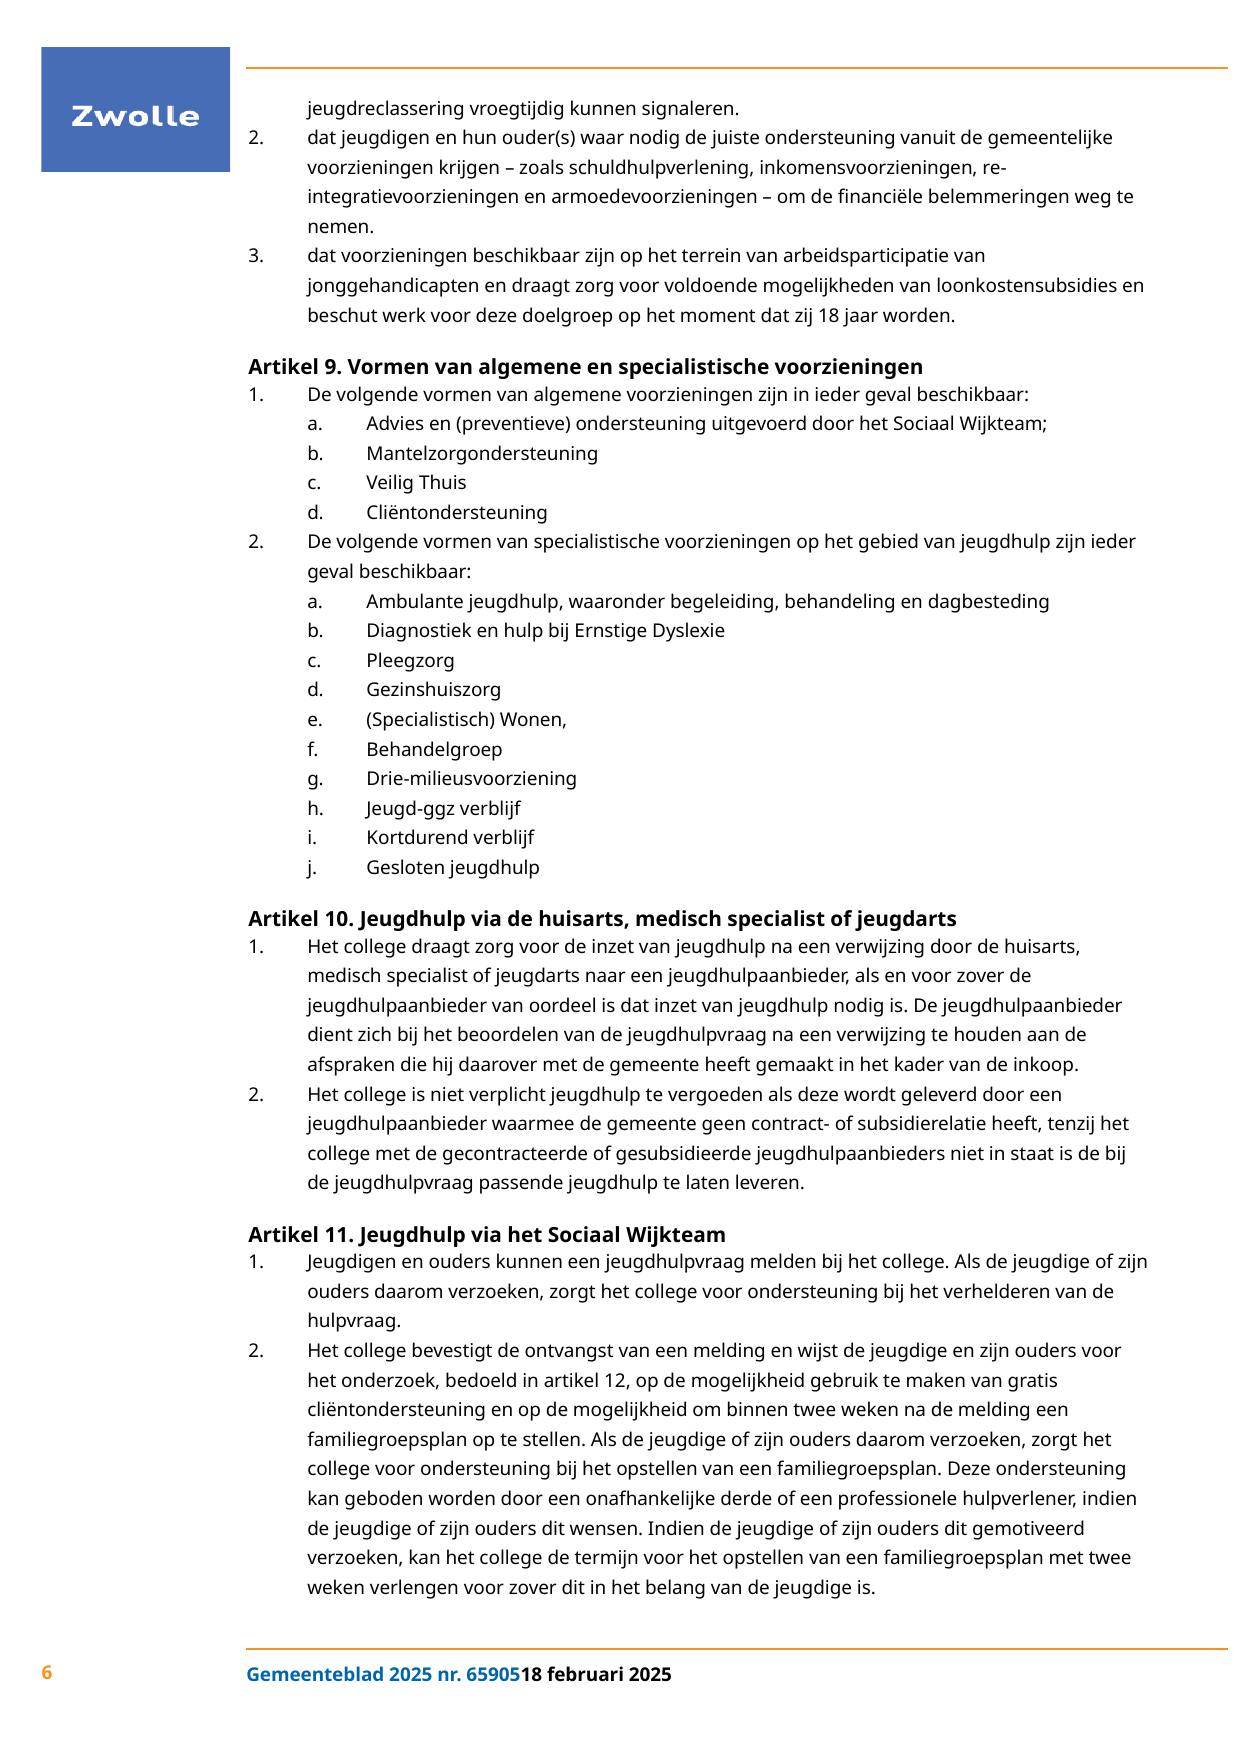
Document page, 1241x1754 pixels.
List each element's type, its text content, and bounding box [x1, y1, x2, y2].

list Diagnostiek en hulp bij Ernstige Dyslexie [307, 617, 1152, 643]
list jeugdreclassering vroegtijdig kunnen signaleren. [248, 95, 1152, 121]
list Gezinshuiszorg [307, 677, 1152, 702]
list Veilig Thuis [307, 469, 1152, 495]
list Cliëntondersteuning [307, 499, 1152, 525]
list Jeugd-ggz verblijf [307, 795, 1152, 821]
picture [41, 47, 231, 172]
list dat voorzieningen beschikbaar zijn op het terrein van arbeidsparticipatie van jonggehandicapten en draagt zorg voor voldoende mogelijkheden van loonkostensubsidies en beschut werk voor deze doelgroep op het moment dat zij 18 jaar worden. [248, 243, 1152, 328]
text Artikel 10. Jeugdhulp via de huisarts, medisch specialist of jeugdarts [248, 904, 1152, 933]
list De volgende vormen van algemene voorzieningen zijn in ieder geval beschikbaar: [248, 381, 1152, 406]
list Pleegzorg [307, 647, 1152, 673]
list Kortdurend verblijf [307, 824, 1152, 850]
list Advies en (preventieve) ondersteuning uitgevoerd door het Sociaal Wijkteam; [307, 410, 1152, 436]
list Het college bevestigt de ontvangst van een melding en wijst de jeugdige en zijn ouders voor het onderzoek, bedoeld in artikel 12, op de mogelijkheid gebruik te maken van gratis cliëntondersteuning en op de mogelijkheid om binnen twee weken na de melding een familiegroepsplan op te stellen. Als de jeugdige of zijn ouders daarom verzoeken, zorgt het college voor ondersteuning bij het opstellen van een familiegroepsplan. Deze ondersteuning kan geboden worden door een onafhankelijke derde of een professionele hulpverlener, indien de jeugdige of zijn ouders dit wensen. Indien de jeugdige of zijn ouders dit gemotiveerd verzoeken, kan het college de termijn voor het opstellen van een familiegroepsplan met twee weken verlengen voor zover dit in het belang van de jeugdige is. [248, 1337, 1152, 1599]
list Het college is niet verplicht jeugdhulp te vergoeden als deze wordt geleverd door een jeugdhulpaanbieder waarmee de gemeente geen contract- of subsidierelatie heeft, tenzij het college met de gecontracteerde of gesubsidieerde jeugdhulpaanbieders niet in staat is de bij de jeugdhulpvraag passende jeugdhulp te laten leveren. [248, 1081, 1152, 1195]
text Artikel 11. Jeugdhulp via het Sociaal Wijkteam [248, 1220, 1152, 1248]
list Gesloten jeugdhulp [307, 854, 1152, 880]
list Drie-milieusvoorziening [307, 765, 1152, 791]
list (Specialistisch) Wonen, [307, 706, 1152, 732]
list dat jeugdigen en hun ouder(s) waar nodig de juiste ondersteuning vanuit de gemeentelijke voorzieningen krijgen – zoals schuldhulpverlening, inkomensvoorzieningen, re-integratievoorzieningen en armoedevoorzieningen – om de financiële belemmeringen weg te nemen. [248, 124, 1152, 239]
list Jeugdigen en ouders kunnen een jeugdhulpvraag melden bij het college. Als de jeugdige of zijn ouders daarom verzoeken, zorgt het college voor ondersteuning bij het verhelderen van de hulpvraag. [248, 1248, 1152, 1333]
list Ambulante jeugdhulp, waaronder begeleiding, behandeling en dagbesteding [307, 588, 1152, 613]
text Artikel 9. Vormen van algemene en specialistische voorzieningen [248, 352, 1152, 381]
list Mantelzorgondersteuning [307, 440, 1152, 466]
list De volgende vormen van specialistische voorzieningen op het gebied van jeugdhulp zijn ieder geval beschikbaar: [248, 529, 1152, 584]
list Behandelgroep [307, 736, 1152, 761]
list Het college draagt zorg voor de inzet van jeugdhulp na een verwijzing door de huisarts, medisch specialist of jeugdarts naar een jeugdhulpaanbieder, als en voor zover de jeugdhulpaanbieder van oordeel is dat inzet van jeugdhulp nodig is. De jeugdhulpaanbieder dient zich bij het beoordelen van de jeugdhulpvraag na een verwijzing te houden aan de afspraken die hij daarover met de gemeente heeft gemaakt in het kader van de inkoop. [248, 933, 1152, 1077]
